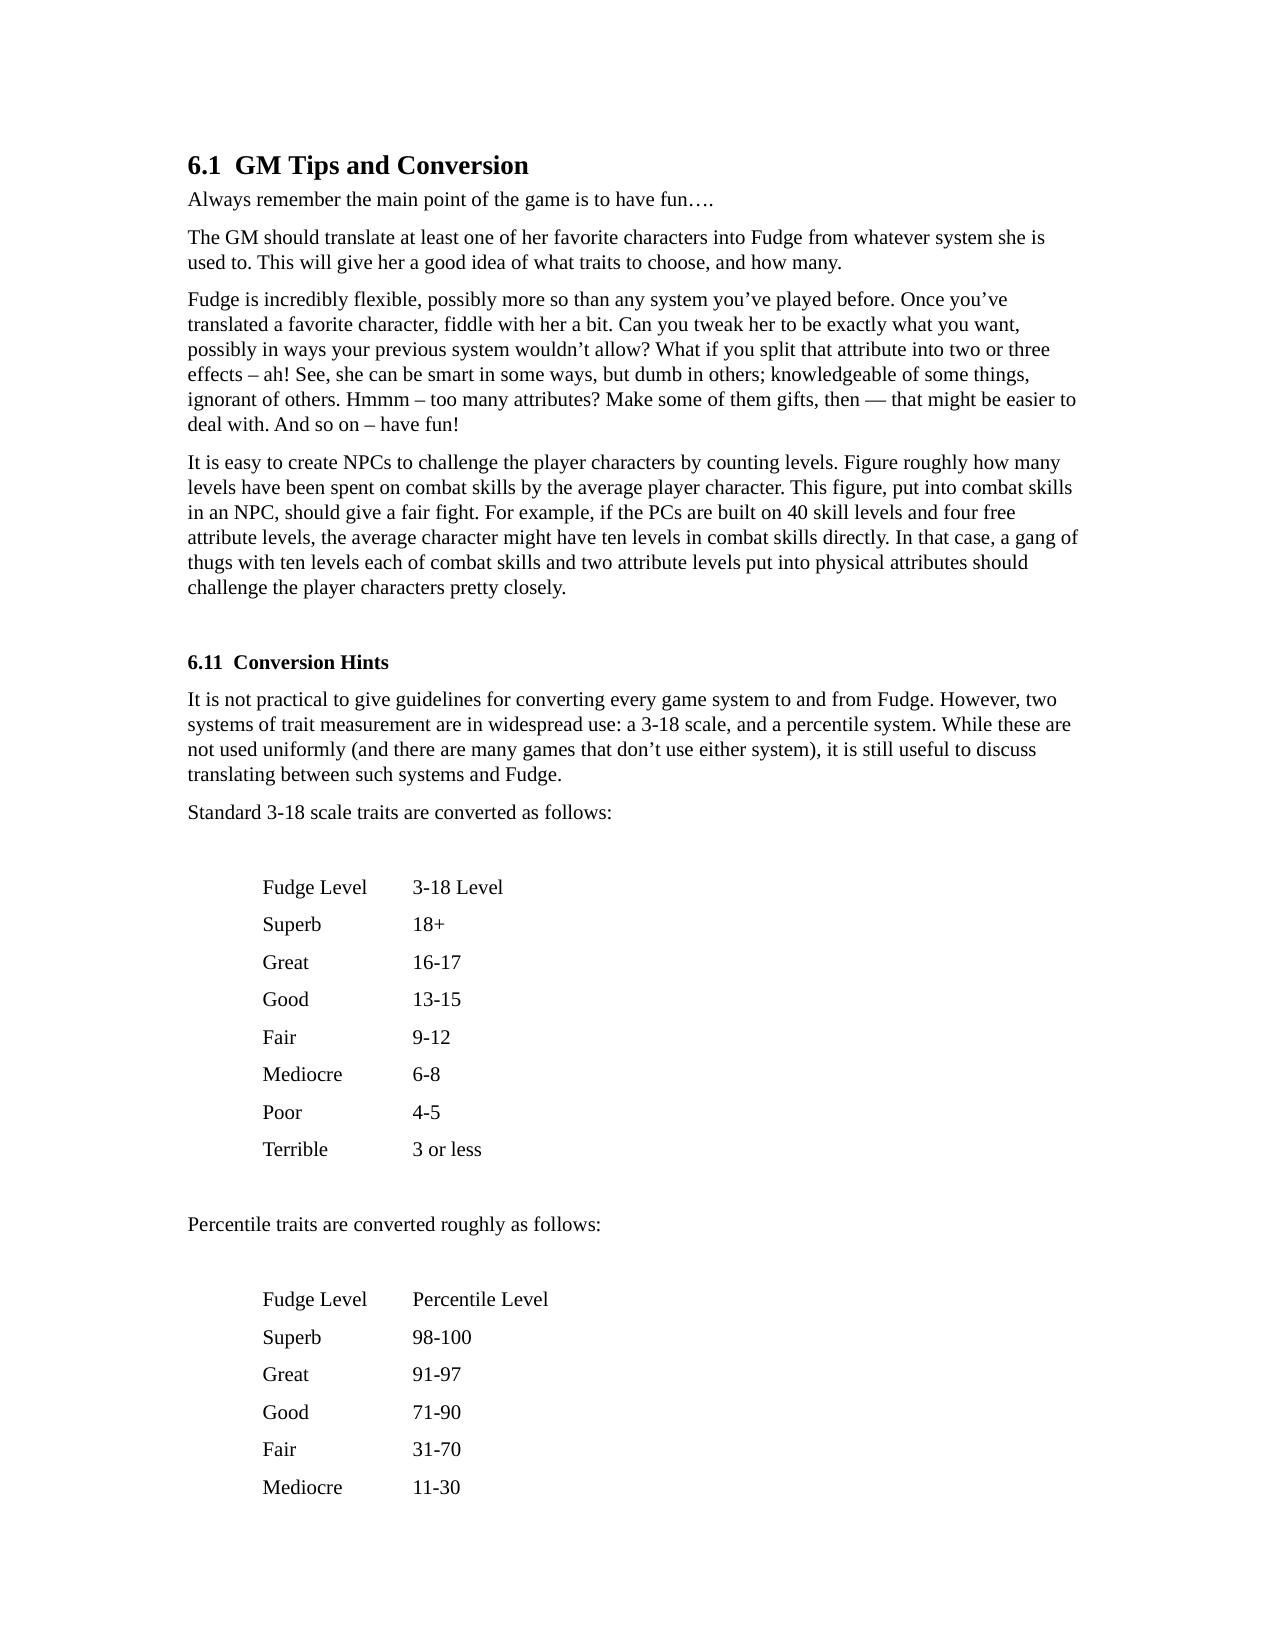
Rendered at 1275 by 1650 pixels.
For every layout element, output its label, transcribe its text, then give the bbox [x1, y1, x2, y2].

text 6.1 GM Tips and Conversion [187, 150, 1087, 180]
text Superb 18+ [187, 911, 1087, 936]
text It is not practical to give guidelines for converting every game system to and from Fudge. However, two systems of trait measurement are in widespread use: a 3-18 scale, and a percentile system. While these are not used uniformly (and there are many games that don’t use either system), it is still useful to discuss translating between such systems and Fudge. [187, 686, 1087, 786]
text 6.11 Conversion Hints [187, 649, 1087, 674]
text Poor 4-5 [187, 1099, 1087, 1124]
text Superb 98-100 [187, 1324, 1087, 1349]
text Fair 9-12 [187, 1024, 1087, 1049]
text The GM should translate at least one of her favorite characters into Fudge from whatever system she is used to. This will give her a good idea of what traits to choose, and how many. [187, 224, 1087, 274]
text Mediocre 6-8 [187, 1061, 1087, 1086]
text Percentile traits are converted roughly as follows: [187, 1211, 1087, 1236]
text Fudge is incredibly flexible, possibly more so than any system you’ve played before. Once you’ve translated a favorite character, fiddle with her a bit. Can you tweak her to be exactly what you want, possibly in ways your previous system wouldn’t allow? What if you split that attribute into two or three effects – ah! See, she can be smart in some ways, but dumb in others; knowledgeable of some things, ignorant of others. Hmmm – too many attributes? Make some of them gifts, then — that might be easier to deal with. And so on – have fun! [187, 286, 1087, 436]
text Great 16-17 [187, 949, 1087, 974]
text Fudge Level Percentile Level [187, 1286, 1087, 1311]
text Always remember the main point of the game is to have fun…. [187, 186, 1087, 211]
text Mediocre 11-30 [187, 1474, 1087, 1499]
text Fair 31-70 [187, 1436, 1087, 1461]
text Terrible 3 or less [187, 1136, 1087, 1161]
text Fudge Level 3-18 Level [187, 874, 1087, 899]
text Great 91-97 [187, 1361, 1087, 1386]
text Good 13-15 [187, 986, 1087, 1011]
text It is easy to create NPCs to challenge the player characters by counting levels. Figure roughly how many levels have been spent on combat skills by the average player character. This figure, put into combat skills in an NPC, should give a fair fight. For example, if the PCs are built on 40 skill levels and four free attribute levels, the average character might have ten levels in combat skills directly. In that case, a gang of thugs with ten levels each of combat skills and two attribute levels put into physical attributes should challenge the player characters pretty closely. [187, 449, 1087, 599]
text Good 71-90 [187, 1399, 1087, 1424]
text Standard 3-18 scale traits are converted as follows: [187, 799, 1087, 824]
